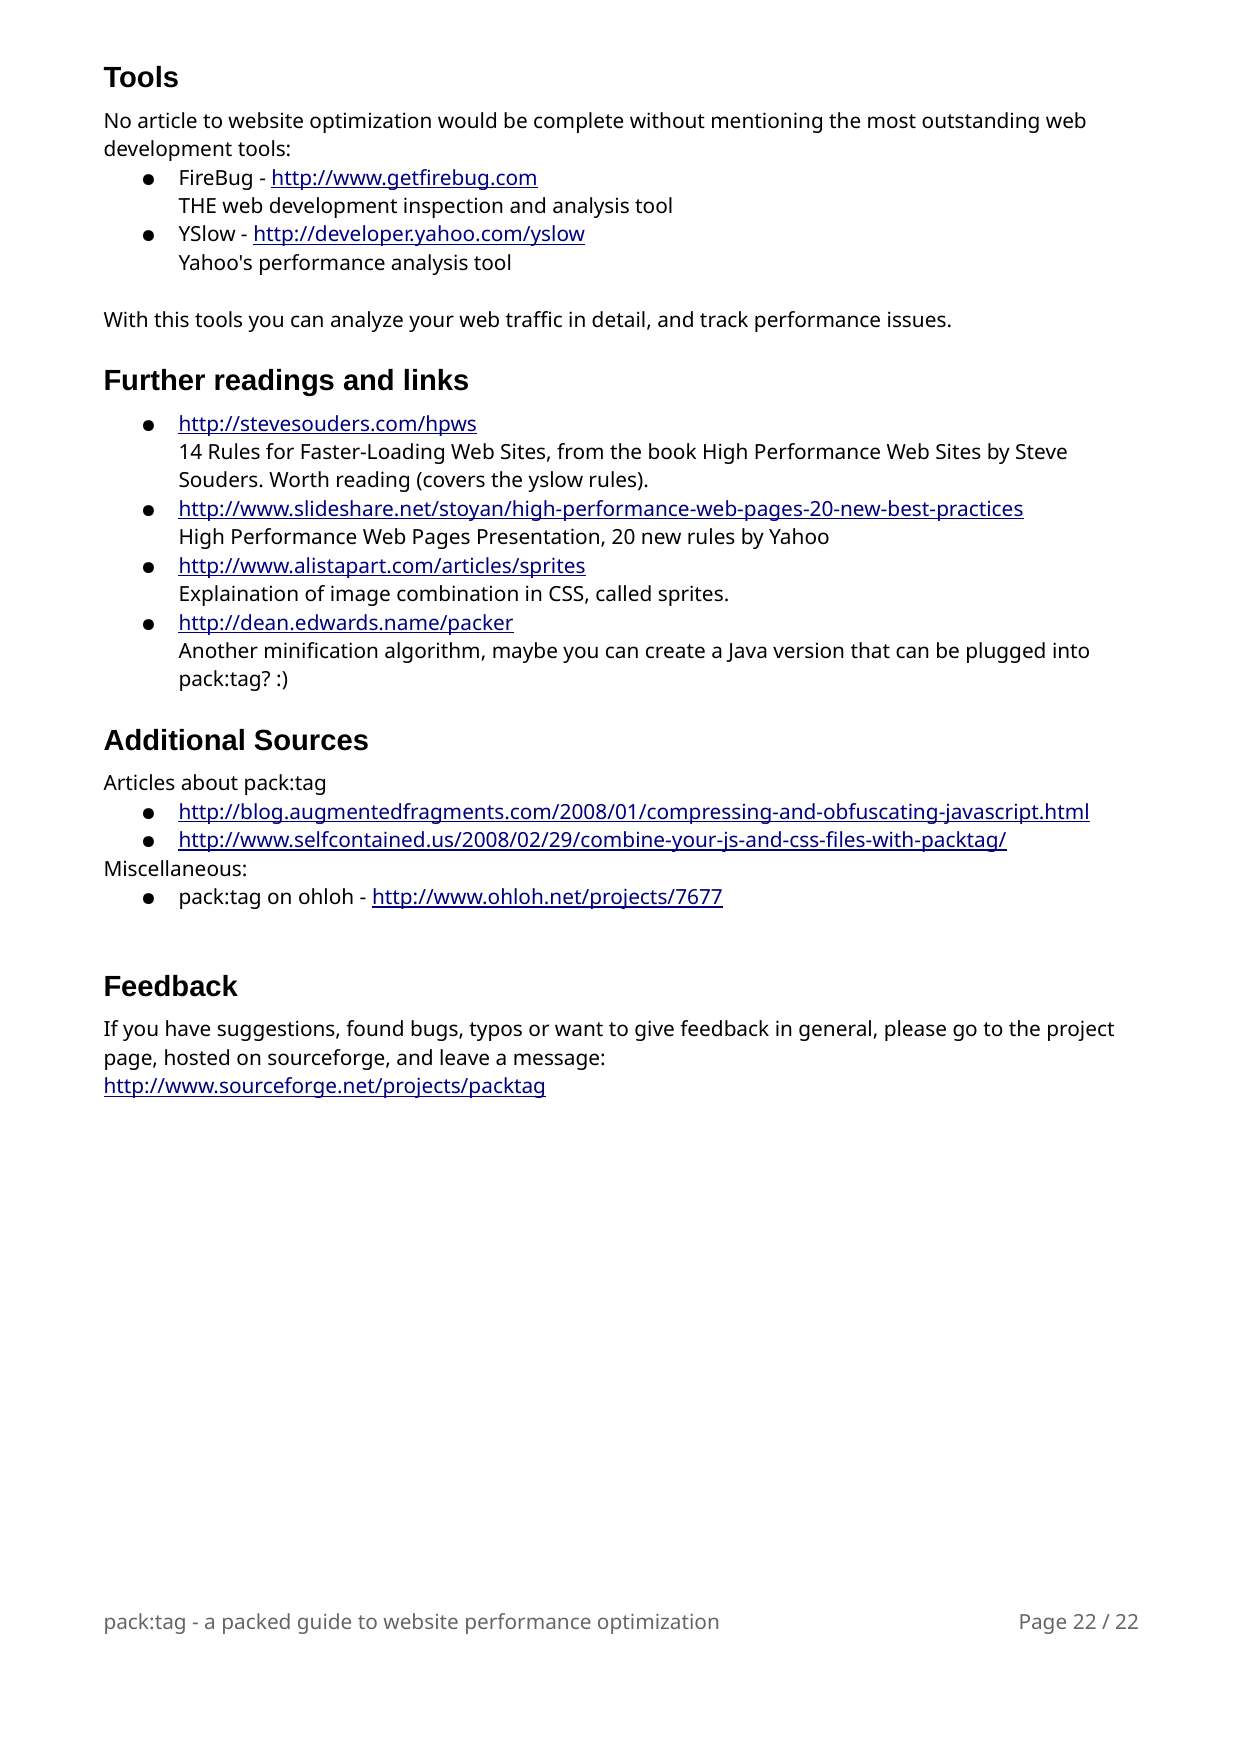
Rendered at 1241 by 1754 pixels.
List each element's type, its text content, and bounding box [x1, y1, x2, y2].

list YSlow - http://developer.yahoo.com/yslow Yahoo's performance analysis tool [141, 219, 1139, 276]
text With this tools you can analyze your web traffic in detail, and track performance issues. [103, 305, 1139, 333]
subtitle Further readings and links [103, 363, 1139, 396]
list http://www.selfcontained.us/2008/02/29/combine-your-js-and-css-files-with-packtag/ [141, 825, 1139, 854]
text http://www.sourceforge.net/projects/packtag [103, 1071, 1139, 1100]
text If you have suggestions, found bugs, typos or want to give feedback in general, please go to the project page, hosted on sourceforge, and leave a message: [103, 1014, 1139, 1071]
text No article to website optimization would be complete without mentioning the most outstanding web development tools: [103, 106, 1139, 163]
list http://blog.augmentedfragments.com/2008/01/compressing-and-obfuscating-javascript.html [141, 797, 1139, 825]
list http://dean.edwards.name/packer Another minification algorithm, maybe you can create a Java version that can be plugged into pack:tag? :) [141, 608, 1139, 693]
subtitle Tools [103, 60, 1139, 93]
list FireBug - http://www.getfirebug.com THE web development inspection and analysis tool [141, 163, 1139, 219]
text Miscellaneous: [103, 854, 1139, 882]
list http://stevesouders.com/hpws 14 Rules for Faster-Loading Web Sites, from the book High Performance Web Sites by Steve Souders. Worth reading (covers the yslow rules). [141, 409, 1139, 494]
text Articles about pack:tag [103, 768, 1139, 797]
subtitle Additional Sources [103, 722, 1139, 756]
list pack:tag on ohloh - http://www.ohloh.net/projects/7677 [141, 882, 1139, 911]
subtitle Feedback [103, 968, 1139, 1002]
list http://www.slideshare.net/stoyan/high-performance-web-pages-20-new-best-practices High Performance Web Pages Presentation, 20 new rules by Yahoo [141, 494, 1139, 551]
list http://www.alistapart.com/articles/sprites Explaination of image combination in CSS, called sprites. [141, 551, 1139, 608]
